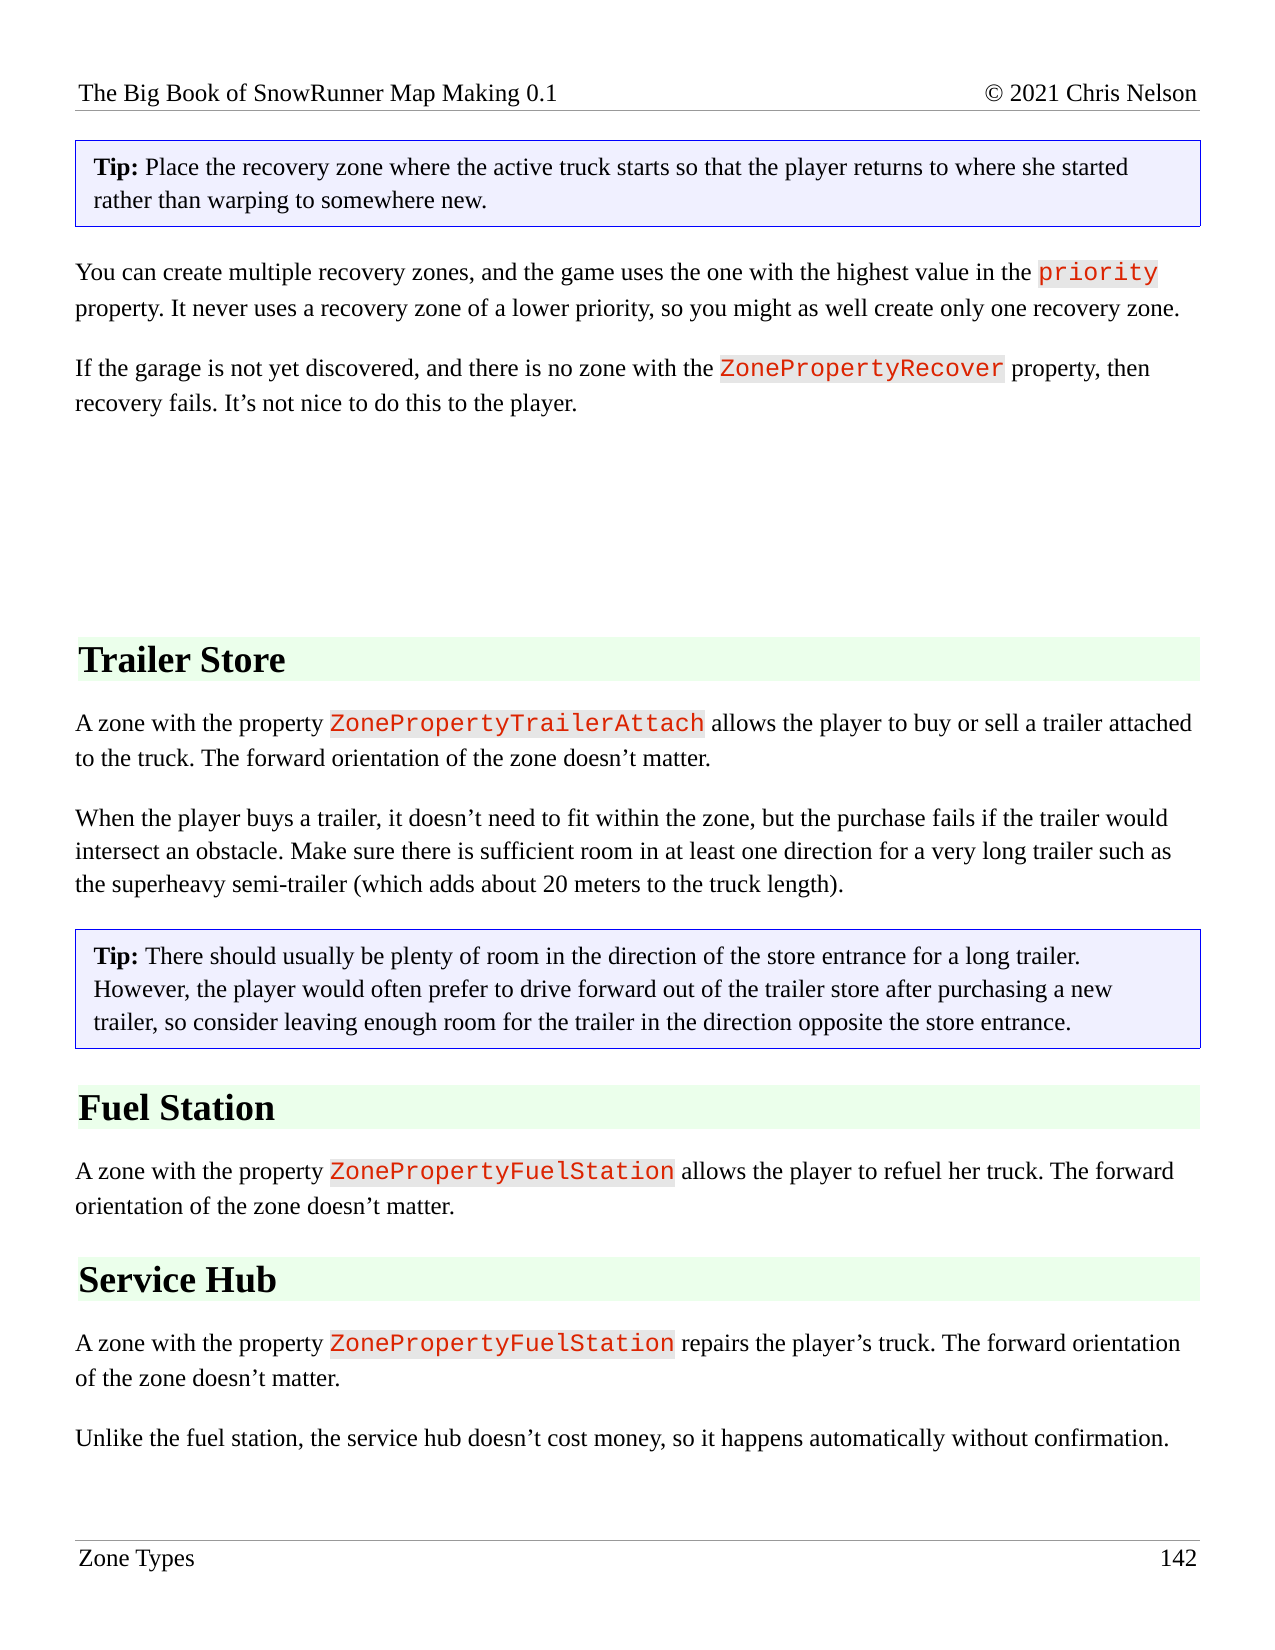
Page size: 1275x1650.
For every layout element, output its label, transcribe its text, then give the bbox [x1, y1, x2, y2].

text Unlike the fuel station, the service hub doesn’t cost money, so it happens automatically without confirmation. [75, 1423, 1200, 1452]
subtitle Fuel Station [78, 1085, 1200, 1129]
text You can create multiple recovery zones, and the game uses the one with the highest value in the priority property. It never uses a recovery zone of a lower priority, so you might as well create only one recovery zone. [75, 257, 1200, 321]
text A zone with the property ZonePropertyFuelStation allows the player to refuel her truck. The forward orientation of the zone doesn’t matter. [75, 1156, 1200, 1220]
subtitle Trailer Store [78, 637, 1200, 681]
text When the player buys a trailer, it doesn’t need to fit within the zone, but the purchase fails if the trailer would intersect an obstacle. Make sure there is sufficient room in at least one direction for a very long trailer such as the superheavy semi-trailer (which adds about 20 meters to the truck length). [75, 803, 1200, 897]
text If the garage is not yet discovered, and there is no zone with the ZonePropertyRecover property, then recovery fails. It’s not nice to do this to the player. [75, 353, 1200, 416]
text A zone with the property ZonePropertyTrailerAttach allows the player to buy or sell a trailer attached to the truck. The forward orientation of the zone doesn’t matter. [75, 708, 1200, 771]
list Place the recovery zone where the active truck starts so that the player returns to where she started rather than warping to somewhere new. [76, 141, 1200, 226]
subtitle Service Hub [78, 1257, 1200, 1301]
text A zone with the property ZonePropertyFuelStation repairs the player’s truck. The forward orientation of the zone doesn’t matter. [75, 1328, 1200, 1392]
list There should usually be plenty of room in the direction of the store entrance for a long trailer. However, the player would often prefer to drive forward out of the trailer store after purchasing a new trailer, so consider leaving enough room for the trailer in the direction opposite the store entrance. [76, 930, 1200, 1048]
